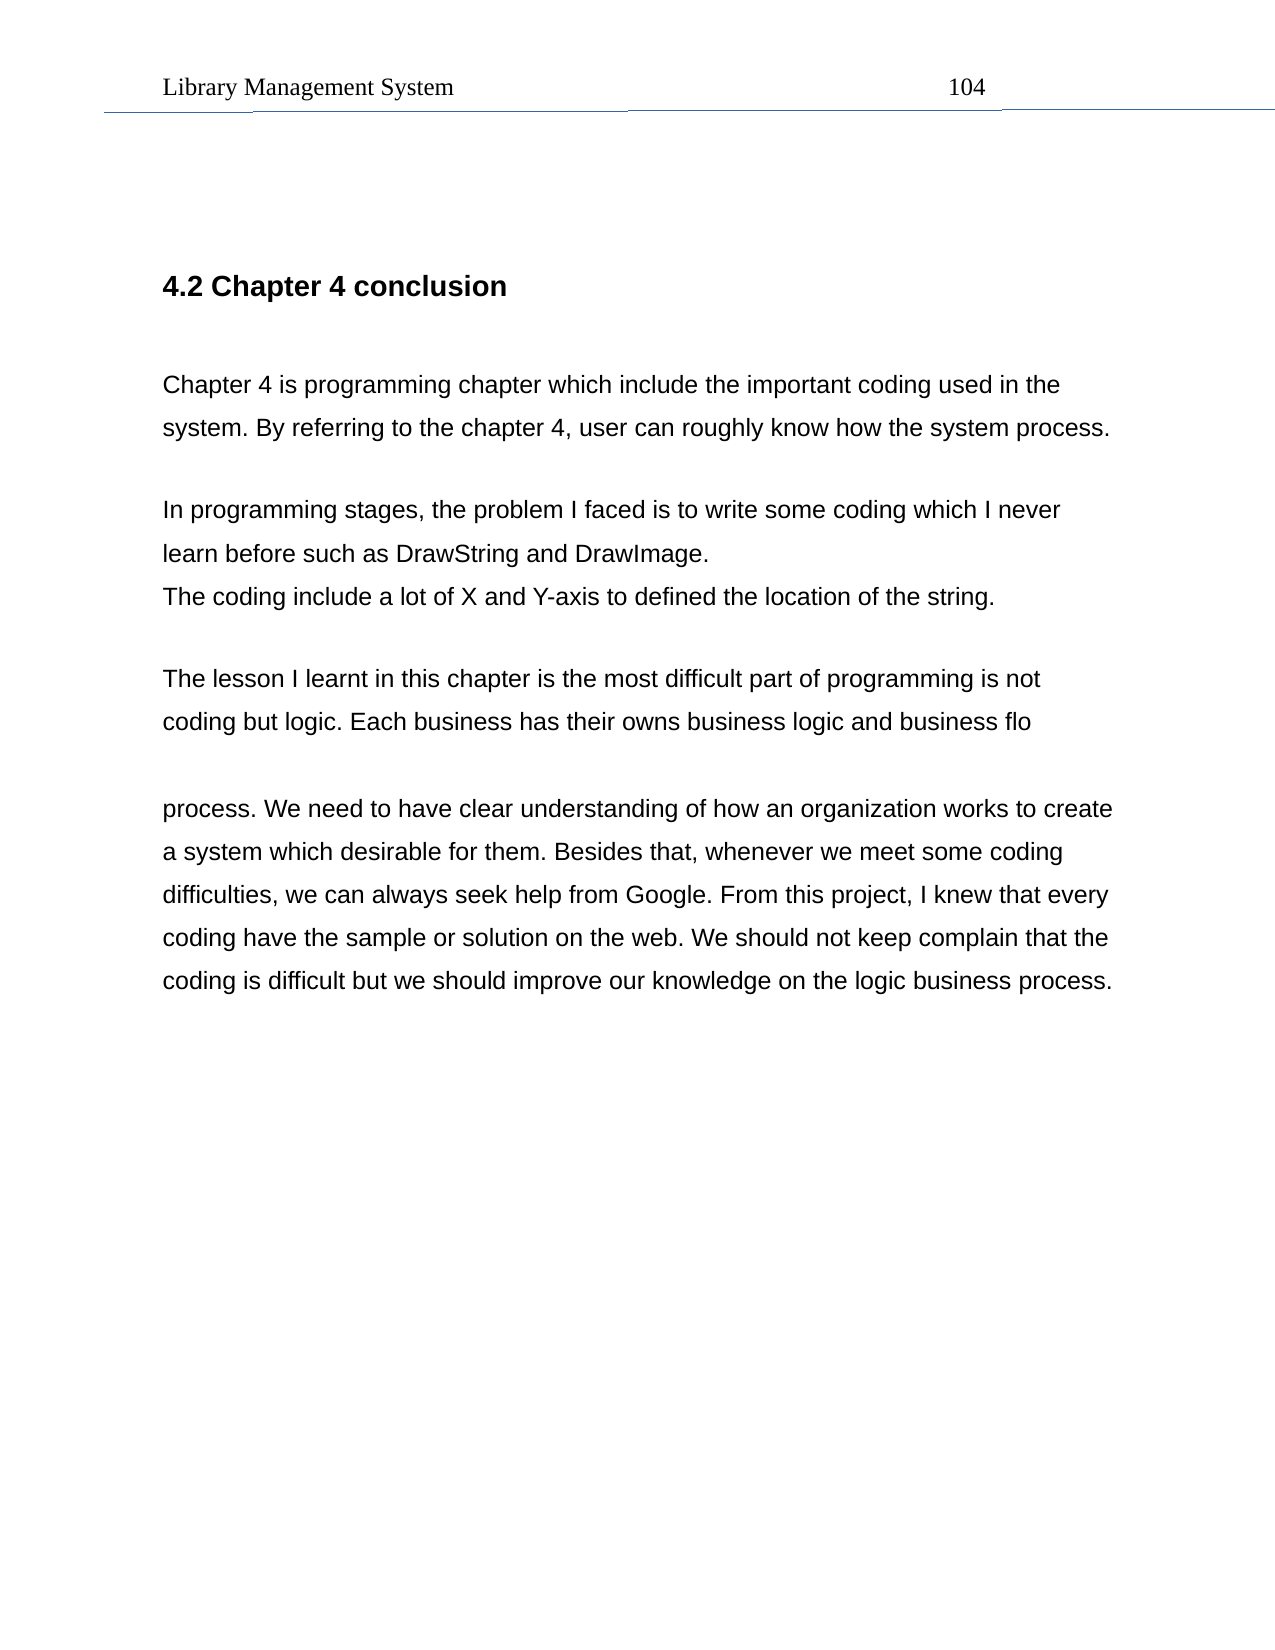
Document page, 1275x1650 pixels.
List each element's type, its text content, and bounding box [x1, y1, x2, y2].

text In programming stages, the problem I faced is to write some coding which I never learn before such as DrawString and DrawImage. [162, 495, 1119, 567]
text 4.2 Chapter 4 conclusion [162, 269, 1119, 303]
text Chapter 4 is programming chapter which include the important coding used in the system. By referring to the chapter 4, user can roughly know how the system process. [162, 370, 1119, 442]
text The coding include a lot of X and Y-axis to defined the location of the string. [162, 582, 1119, 610]
text process. We need to have clear understanding of how an organization works to create a system which desirable for them. Besides that, whenever we meet some coding difficulties, we can always seek help from Google. From this project, I knew that every coding have the sample or solution on the web. We should not keep complain that the coding is difficult but we should improve our knowledge on the logic business process. [162, 794, 1119, 995]
text The lesson I learnt in this chapter is the most difficult part of programming is not coding but logic. Each business has their owns business logic and business flo [162, 664, 1119, 736]
